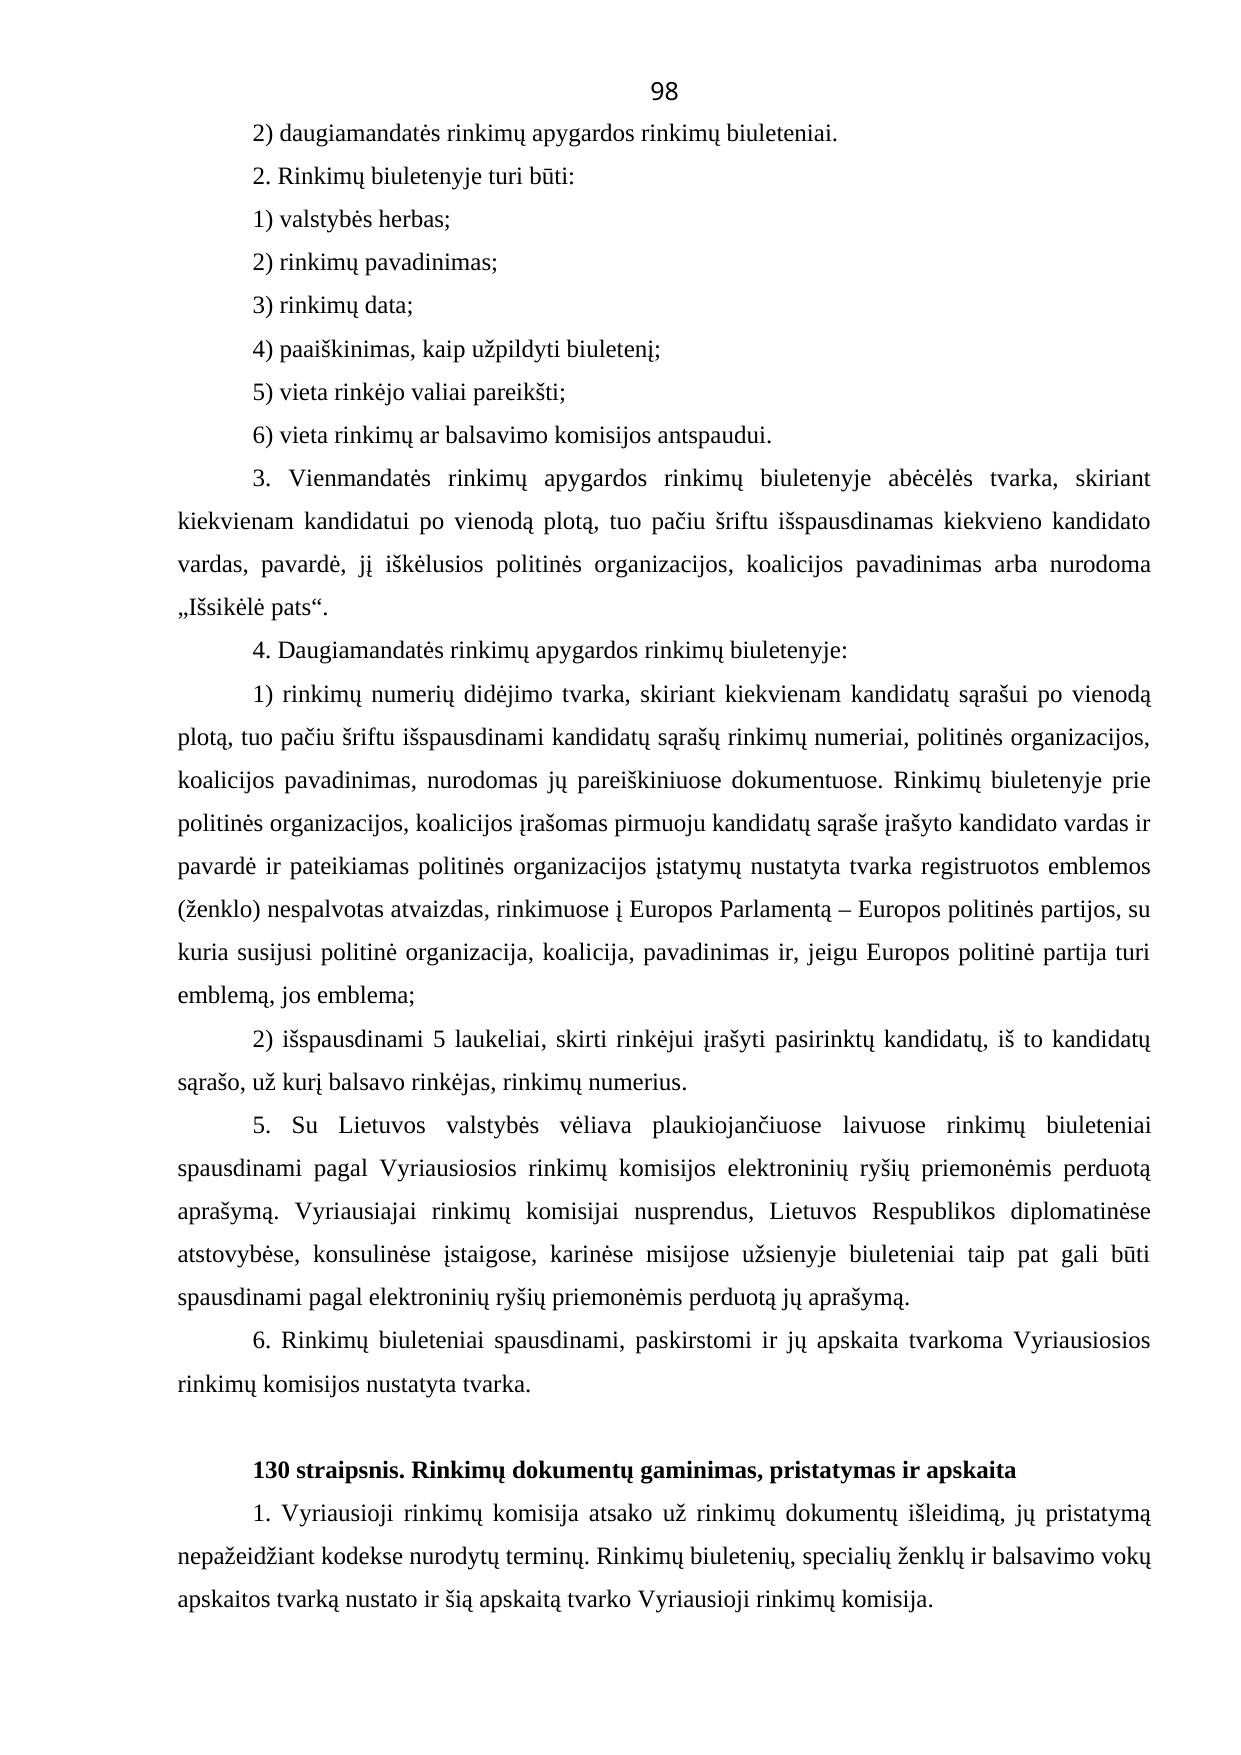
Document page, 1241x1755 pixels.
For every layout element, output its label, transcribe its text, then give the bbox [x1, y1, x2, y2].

text 2) rinkimų pavadinimas; [177, 247, 1152, 276]
text 4) paaiškinimas, kaip užpildyti biuletenį; [177, 334, 1152, 362]
text 2) išspausdinami 5 laukeliai, skirti rinkėjui įrašyti pasirinktų kandidatų, iš to kandidatų sąrašo, už kurį balsavo rinkėjas, rinkimų numerius. [177, 1024, 1152, 1096]
text 6. Rinkimų biuleteniai spausdinami, paskirstomi ir jų apskaita tvarkoma Vyriausiosios rinkimų komisijos nustatyta tvarka. [177, 1326, 1152, 1397]
text 2. Rinkimų biuletenyje turi būti: [177, 161, 1152, 190]
text 6) vieta rinkimų ar balsavimo komisijos antspaudui. [177, 420, 1152, 449]
text 1. Vyriausioji rinkimų komisija atsako už rinkimų dokumentų išleidimą, jų pristatymą nepažeidžiant kodekse nurodytų terminų. Rinkimų biuletenių, specialių ženklų ir balsavimo vokų apskaitos tvarką nustato ir šią apskaitą tvarko Vyriausioji rinkimų komisija. [177, 1498, 1152, 1613]
text 3. Vienmandatės rinkimų apygardos rinkimų biuletenyje abėcėlės tvarka, skiriant kiekvienam kandidatui po vienodą plotą, tuo pačiu šriftu išspausdinamas kiekvieno kandidato vardas, pavardė, jį iškėlusios politinės organizacijos, koalicijos pavadinimas arba nurodoma „Išsikėlė pats“. [177, 463, 1152, 621]
text 2) daugiamandatės rinkimų apygardos rinkimų biuleteniai. [177, 118, 1152, 147]
text 3) rinkimų data; [177, 291, 1152, 319]
text 1) rinkimų numerių didėjimo tvarka, skiriant kiekvienam kandidatų sąrašui po vienodą plotą, tuo pačiu šriftu išspausdinami kandidatų sąrašų rinkimų numeriai, politinės organizacijos, koalicijos pavadinimas, nurodomas jų pareiškiniuose dokumentuose. Rinkimų biuletenyje prie politinės organizacijos, koalicijos įrašomas pirmuoju kandidatų sąraše įrašyto kandidato vardas ir pavardė ir pateikiamas politinės organizacijos įstatymų nustatyta tvarka registruotos emblemos (ženklo) nespalvotas atvaizdas, rinkimuose į Europos Parlamentą – Europos politinės partijos, su kuria susijusi politinė organizacija, koalicija, pavadinimas ir, jeigu Europos politinė partija turi emblemą, jos emblema; [177, 679, 1152, 1009]
text 130 straipsnis. Rinkimų dokumentų gaminimas, pristatymas ir apskaita [177, 1455, 1152, 1484]
text 5. Su Lietuvos valstybės vėliava plaukiojančiuose laivuose rinkimų biuleteniai spausdinami pagal Vyriausiosios rinkimų komisijos elektroninių ryšių priemonėmis perduotą aprašymą. Vyriausiajai rinkimų komisijai nusprendus, Lietuvos Respublikos diplomatinėse atstovybėse, konsulinėse įstaigose, karinėse misijose užsienyje biuleteniai taip pat gali būti spausdinami pagal elektroninių ryšių priemonėmis perduotą jų aprašymą. [177, 1110, 1152, 1311]
text 4. Daugiamandatės rinkimų apygardos rinkimų biuletenyje: [177, 636, 1152, 664]
text 5) vieta rinkėjo valiai pareikšti; [177, 377, 1152, 406]
text 1) valstybės herbas; [177, 204, 1152, 233]
